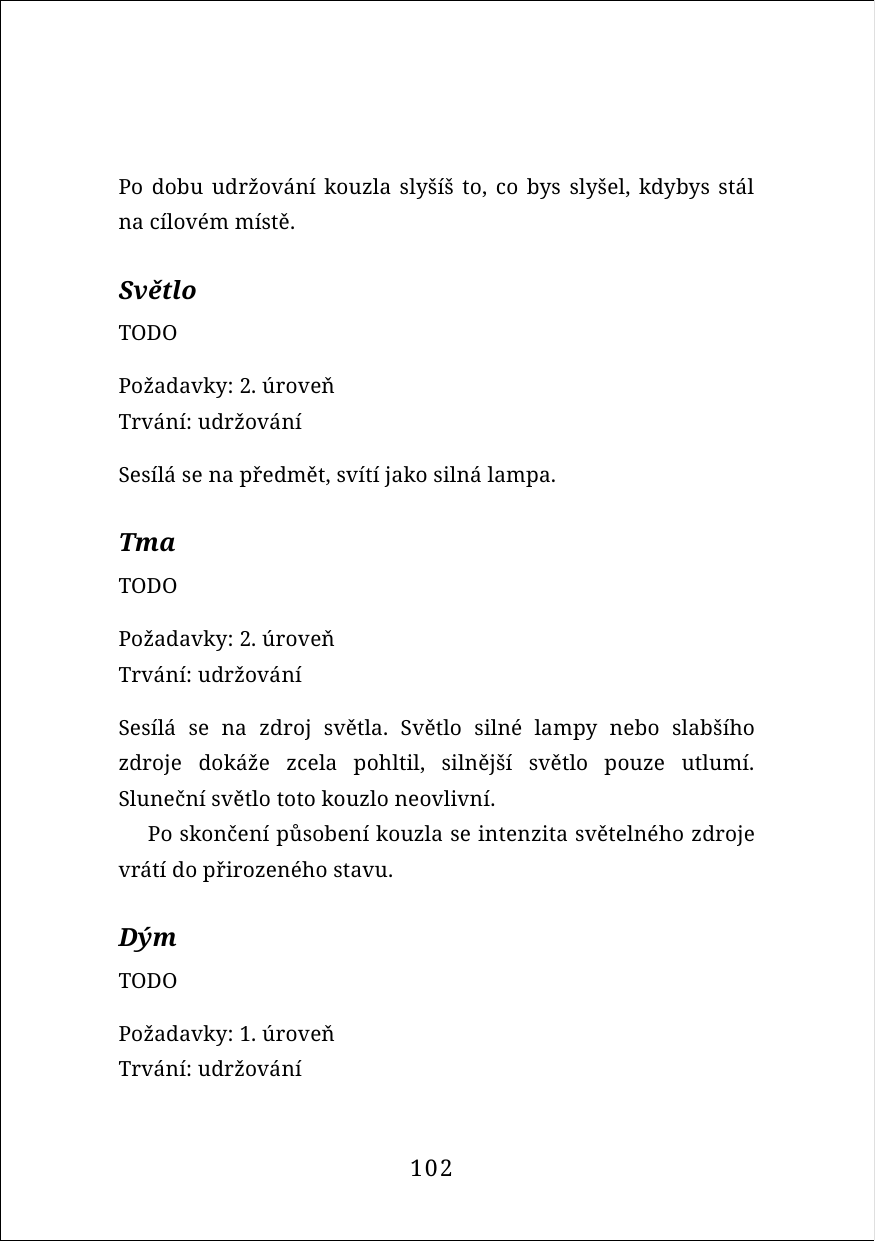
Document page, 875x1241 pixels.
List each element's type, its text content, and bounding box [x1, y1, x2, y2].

text Požadavky: 2. úroveň Trvání: udržování [118, 371, 756, 435]
text Požadavky: 1. úroveň Trvání: udržování [118, 1019, 756, 1083]
subtitle Světlo [118, 272, 756, 306]
text TODO [118, 318, 756, 347]
text Po dobu udržování kouzla slyšíš to, co bys slyšel, kdybys stál na cílovém místě. [118, 172, 756, 236]
subtitle Dým [118, 920, 756, 954]
text Sesílá se na zdroj světla. Světlo silné lampy nebo slabšího zdroje dokáže zcela pohltil, silnější světlo pouze utlumí. Sluneční světlo toto kouzlo neovlivní. Po skončení působení kouzla se intenzita světelného zdroje vrátí do přirozeného stavu. [118, 713, 756, 883]
text Požadavky: 2. úroveň Trvání: udržování [118, 624, 756, 688]
subtitle Tma [118, 525, 756, 559]
text Sesílá se na předmět, svítí jako silná lampa. [118, 460, 756, 488]
text TODO [118, 966, 756, 994]
text TODO [118, 571, 756, 599]
